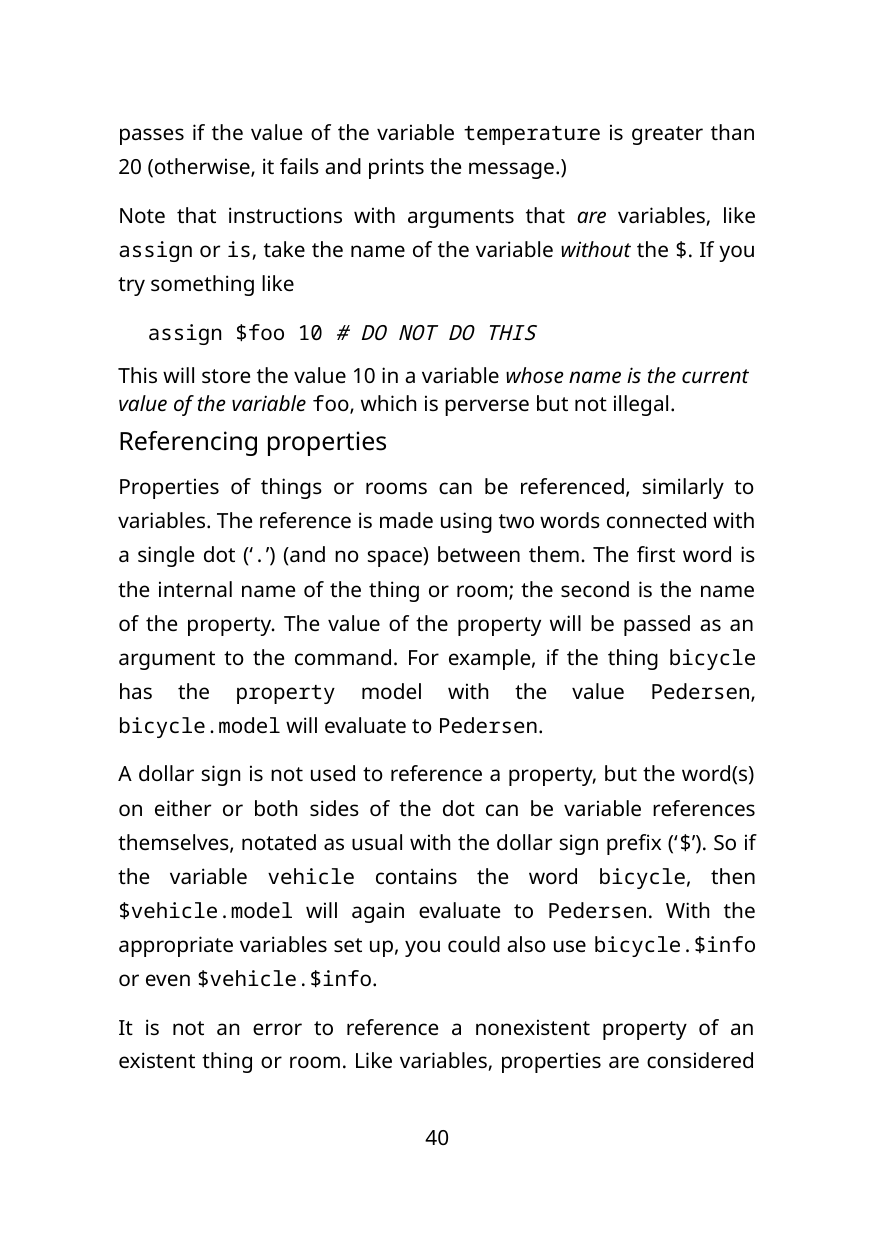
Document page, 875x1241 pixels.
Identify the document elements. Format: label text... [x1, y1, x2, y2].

text A dollar sign is not used to reference a property, but the word(s) on either or both sides of the dot can be variable references themselves, notated as usual with the dollar sign prefix (‘$’). So if the variable vehicle contains the word bicycle, then $vehicle.model will again evaluate to Pedersen. With the appropriate variables set up, you could also use bicycle.$info or even $vehicle.$info. [118, 759, 756, 992]
text This will store the value 10 in a variable whose name is the current value of the variable foo, which is perverse but not illegal. [118, 361, 756, 418]
subtitle Referencing properties [118, 424, 756, 458]
text It is not an error to reference a nonexistent property of an existent thing or room. Like variables, properties are considered [118, 1013, 756, 1075]
text Note that instructions with arguments that are variables, like assign or is, take the name of the variable without the $. If you try something like [118, 201, 756, 297]
text assign $foo 10 # DO NOT DO THIS [148, 318, 756, 346]
text passes if the value of the variable temperature is greater than 20 (otherwise, it fails and prints the message.) [118, 118, 756, 181]
text Properties of things or rooms can be referenced, similarly to variables. The reference is made using two words connected with a single dot (‘.’) (and no space) between them. The first word is the internal name of the thing or room; the second is the name of the property. The value of the property will be passed as an argument to the command. For example, if the thing bicycle has the property model with the value Pedersen, bicycle.model will evaluate to Pedersen. [118, 472, 756, 739]
